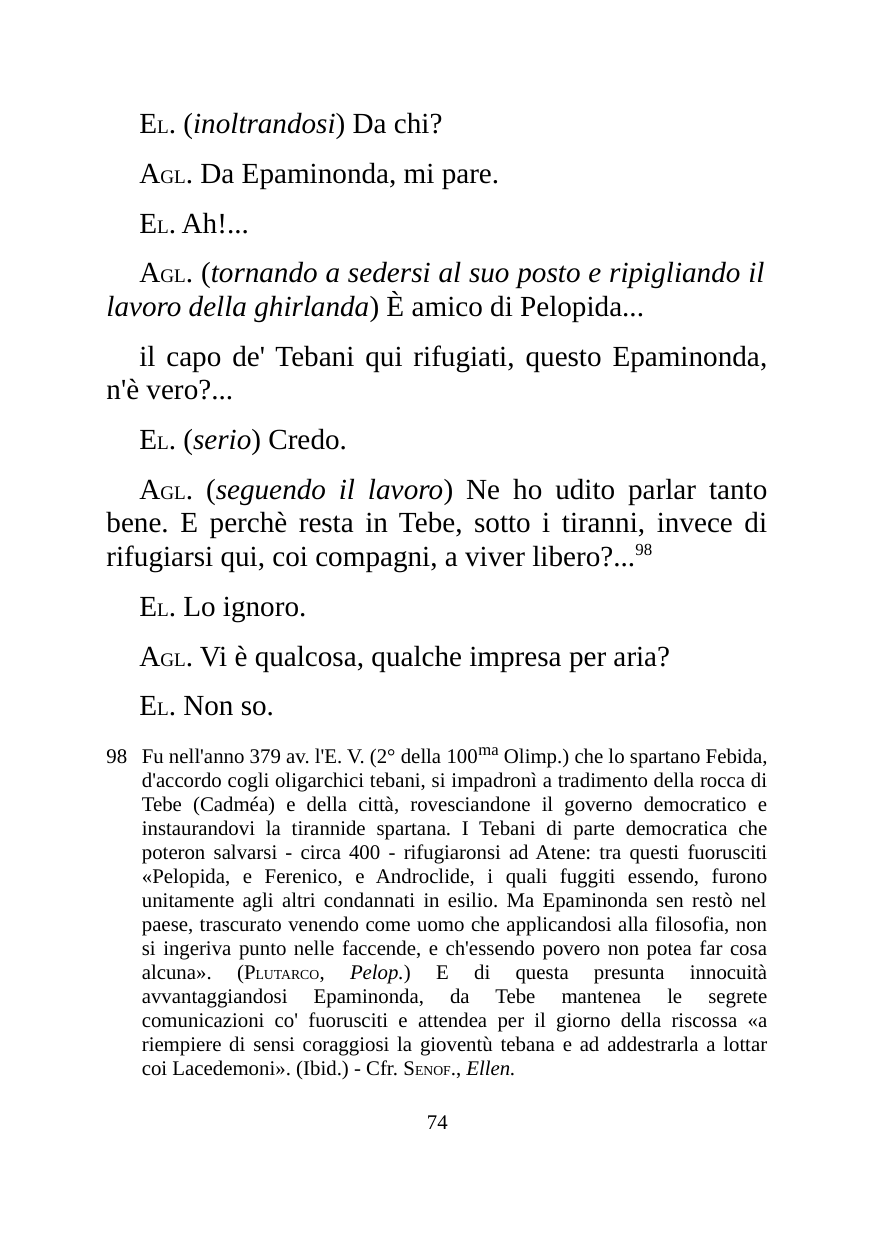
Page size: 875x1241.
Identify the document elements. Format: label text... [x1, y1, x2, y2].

text El. Lo ignoro. [106, 589, 768, 622]
text El. (serio) Credo. [106, 422, 768, 456]
text il capo de' Tebani qui rifugiati, questo Epaminonda, n'è vero?... [106, 339, 768, 406]
text Fu nell'anno 379 av. l'E. V. (2° della 100ma Olimp.) che lo spartano Febida, d'accordo cogli oligarchici tebani, si impadronì a tradimento della rocca di Tebe (Cadméa) e della città, rovesciandone il governo democratico e instaurandovi la tirannide spartana. I Tebani di parte democratica che poteron salvarsi - circa 400 - rifugiaronsi ad Atene: tra questi fuorusciti «Pelopida, e Ferenico, e Androclide, i quali fuggiti essendo, furono unitamente agli altri condannati in esilio. Ma Epaminonda sen restò nel paese, trascurato venendo come uomo che applicandosi alla filosofia, non si ingeriva punto nelle faccende, e ch'essendo povero non potea far cosa alcuna». (Plutarco, Pelop.) E di questa presunta innocuità avvantaggiandosi Epaminonda, da Tebe mantenea le segrete comunicazioni co' fuorusciti e attendea per il giorno della riscossa «a riempiere di sensi coraggiosi la gioventù tebana e ad addestrarla a lottar coi Lacedemoni». (Ibid.) - Cfr. Senof., Ellen. [106, 739, 768, 1080]
text El. Non so. [106, 688, 768, 722]
text El. Ah!... [106, 206, 768, 239]
text Agl. (seguendo il lavoro) Ne ho udito parlar tanto bene. E perchè resta in Tebe, sotto i tiranni, invece di rifugiarsi qui, coi compagni, a viver libero?... [106, 472, 768, 573]
text Agl. Vi è qualcosa, qualche impresa per aria? [106, 639, 768, 672]
text Agl. Da Epaminonda, mi pare. [106, 156, 768, 189]
text El. (inoltrandosi) Da chi? [106, 106, 768, 140]
text Agl. (tornando a sedersi al suo posto e ripigliando il lavoro della ghirlanda) È amico di Pelopida... [106, 256, 768, 323]
